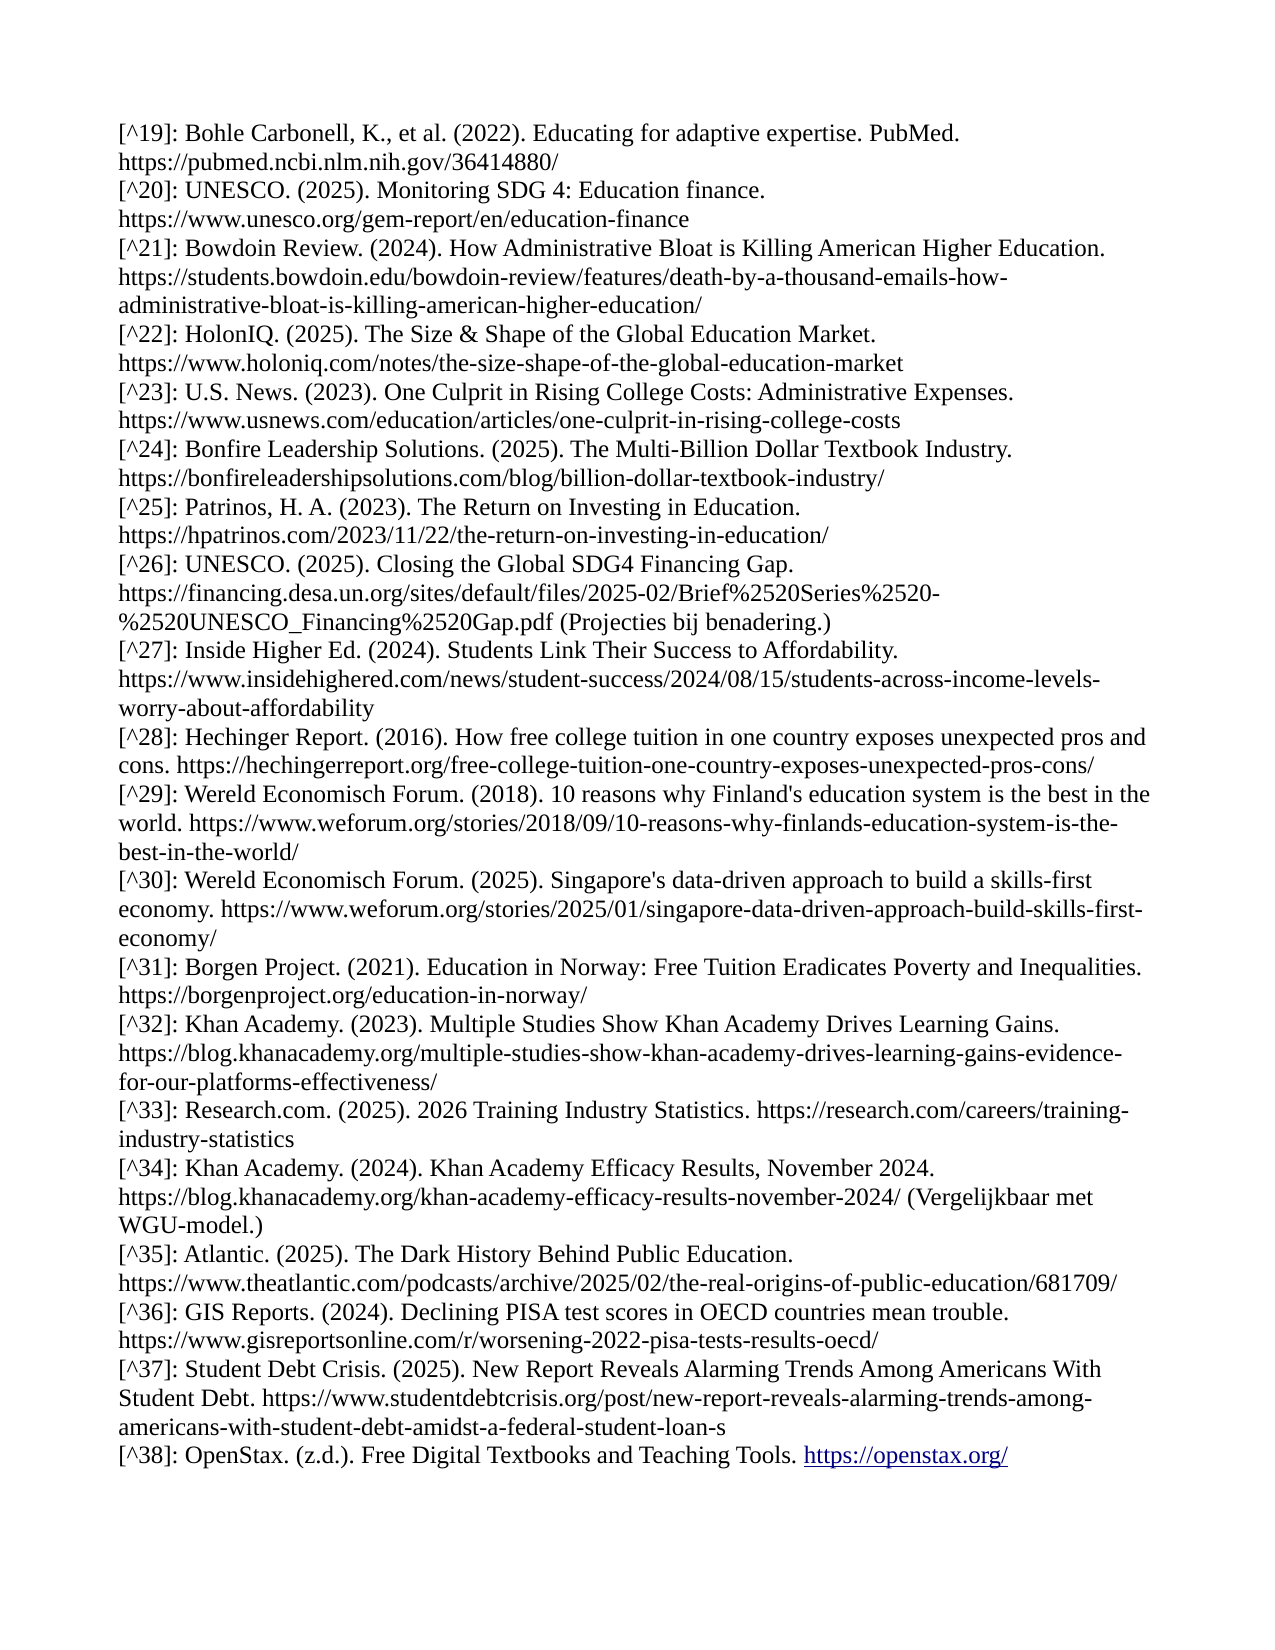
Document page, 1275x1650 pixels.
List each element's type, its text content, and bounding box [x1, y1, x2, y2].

text [^36]: GIS Reports. (2024). Declining PISA test scores in OECD countries mean trouble. https://www.gisreportsonline.com/r/worsening-2022-pisa-tests-results-oecd/ [118, 1297, 1157, 1354]
text [^31]: Borgen Project. (2021). Education in Norway: Free Tuition Eradicates Poverty and Inequalities. https://borgenproject.org/education-in-norway/ [118, 952, 1157, 1009]
text [^30]: Wereld Economisch Forum. (2025). Singapore's data-driven approach to build a skills-first economy. https://www.weforum.org/stories/2025/01/singapore-data-driven-approach-build-skills-first-economy/ [118, 866, 1157, 952]
text [^27]: Inside Higher Ed. (2024). Students Link Their Success to Affordability. https://www.insidehighered.com/news/student-success/2024/08/15/students-across-income-levels-worry-about-affordability [118, 636, 1157, 722]
text [^26]: UNESCO. (2025). Closing the Global SDG4 Financing Gap. https://financing.desa.un.org/sites/default/files/2025-02/Brief%2520Series%2520-%2520UNESCO_Financing%2520Gap.pdf (Projecties bij benadering.) [118, 549, 1157, 636]
text [^28]: Hechinger Report. (2016). How free college tuition in one country exposes unexpected pros and cons. https://hechingerreport.org/free-college-tuition-one-country-exposes-unexpected-pros-cons/ [118, 722, 1157, 779]
text [^19]: Bohle Carbonell, K., et al. (2022). Educating for adaptive expertise. PubMed. https://pubmed.ncbi.nlm.nih.gov/36414880/ [118, 118, 1157, 176]
text [^38]: OpenStax. (z.d.). Free Digital Textbooks and Teaching Tools. https://openstax.org/ [118, 1441, 1157, 1469]
text [^21]: Bowdoin Review. (2024). How Administrative Bloat is Killing American Higher Education. https://students.bowdoin.edu/bowdoin-review/features/death-by-a-thousand-emails-how-administrative-bloat-is-killing-american-higher-education/ [118, 233, 1157, 319]
text [^29]: Wereld Economisch Forum. (2018). 10 reasons why Finland's education system is the best in the world. https://www.weforum.org/stories/2018/09/10-reasons-why-finlands-education-system-is-the-best-in-the-world/ [118, 779, 1157, 866]
text [^25]: Patrinos, H. A. (2023). The Return on Investing in Education. https://hpatrinos.com/2023/11/22/the-return-on-investing-in-education/ [118, 492, 1157, 549]
text [^24]: Bonfire Leadership Solutions. (2025). The Multi-Billion Dollar Textbook Industry. https://bonfireleadershipsolutions.com/blog/billion-dollar-textbook-industry/ [118, 434, 1157, 492]
text [^32]: Khan Academy. (2023). Multiple Studies Show Khan Academy Drives Learning Gains. https://blog.khanacademy.org/multiple-studies-show-khan-academy-drives-learning-gains-evidence-for-our-platforms-effectiveness/ [118, 1009, 1157, 1096]
text [^37]: Student Debt Crisis. (2025). New Report Reveals Alarming Trends Among Americans With Student Debt. https://www.studentdebtcrisis.org/post/new-report-reveals-alarming-trends-among-americans-with-student-debt-amidst-a-federal-student-loan-s [118, 1354, 1157, 1441]
text [^35]: Atlantic. (2025). The Dark History Behind Public Education. https://www.theatlantic.com/podcasts/archive/2025/02/the-real-origins-of-public-education/681709/ [118, 1239, 1157, 1297]
text [^33]: Research.com. (2025). 2026 Training Industry Statistics. https://research.com/careers/training-industry-statistics [118, 1096, 1157, 1153]
text [^20]: UNESCO. (2025). Monitoring SDG 4: Education finance. https://www.unesco.org/gem-report/en/education-finance [118, 176, 1157, 233]
text [^22]: HolonIQ. (2025). The Size & Shape of the Global Education Market. https://www.holoniq.com/notes/the-size-shape-of-the-global-education-market [118, 319, 1157, 377]
text [^34]: Khan Academy. (2024). Khan Academy Efficacy Results, November 2024. https://blog.khanacademy.org/khan-academy-efficacy-results-november-2024/ (Vergelijkbaar met WGU-model.) [118, 1153, 1157, 1239]
text [^23]: U.S. News. (2023). One Culprit in Rising College Costs: Administrative Expenses. https://www.usnews.com/education/articles/one-culprit-in-rising-college-costs [118, 377, 1157, 434]
